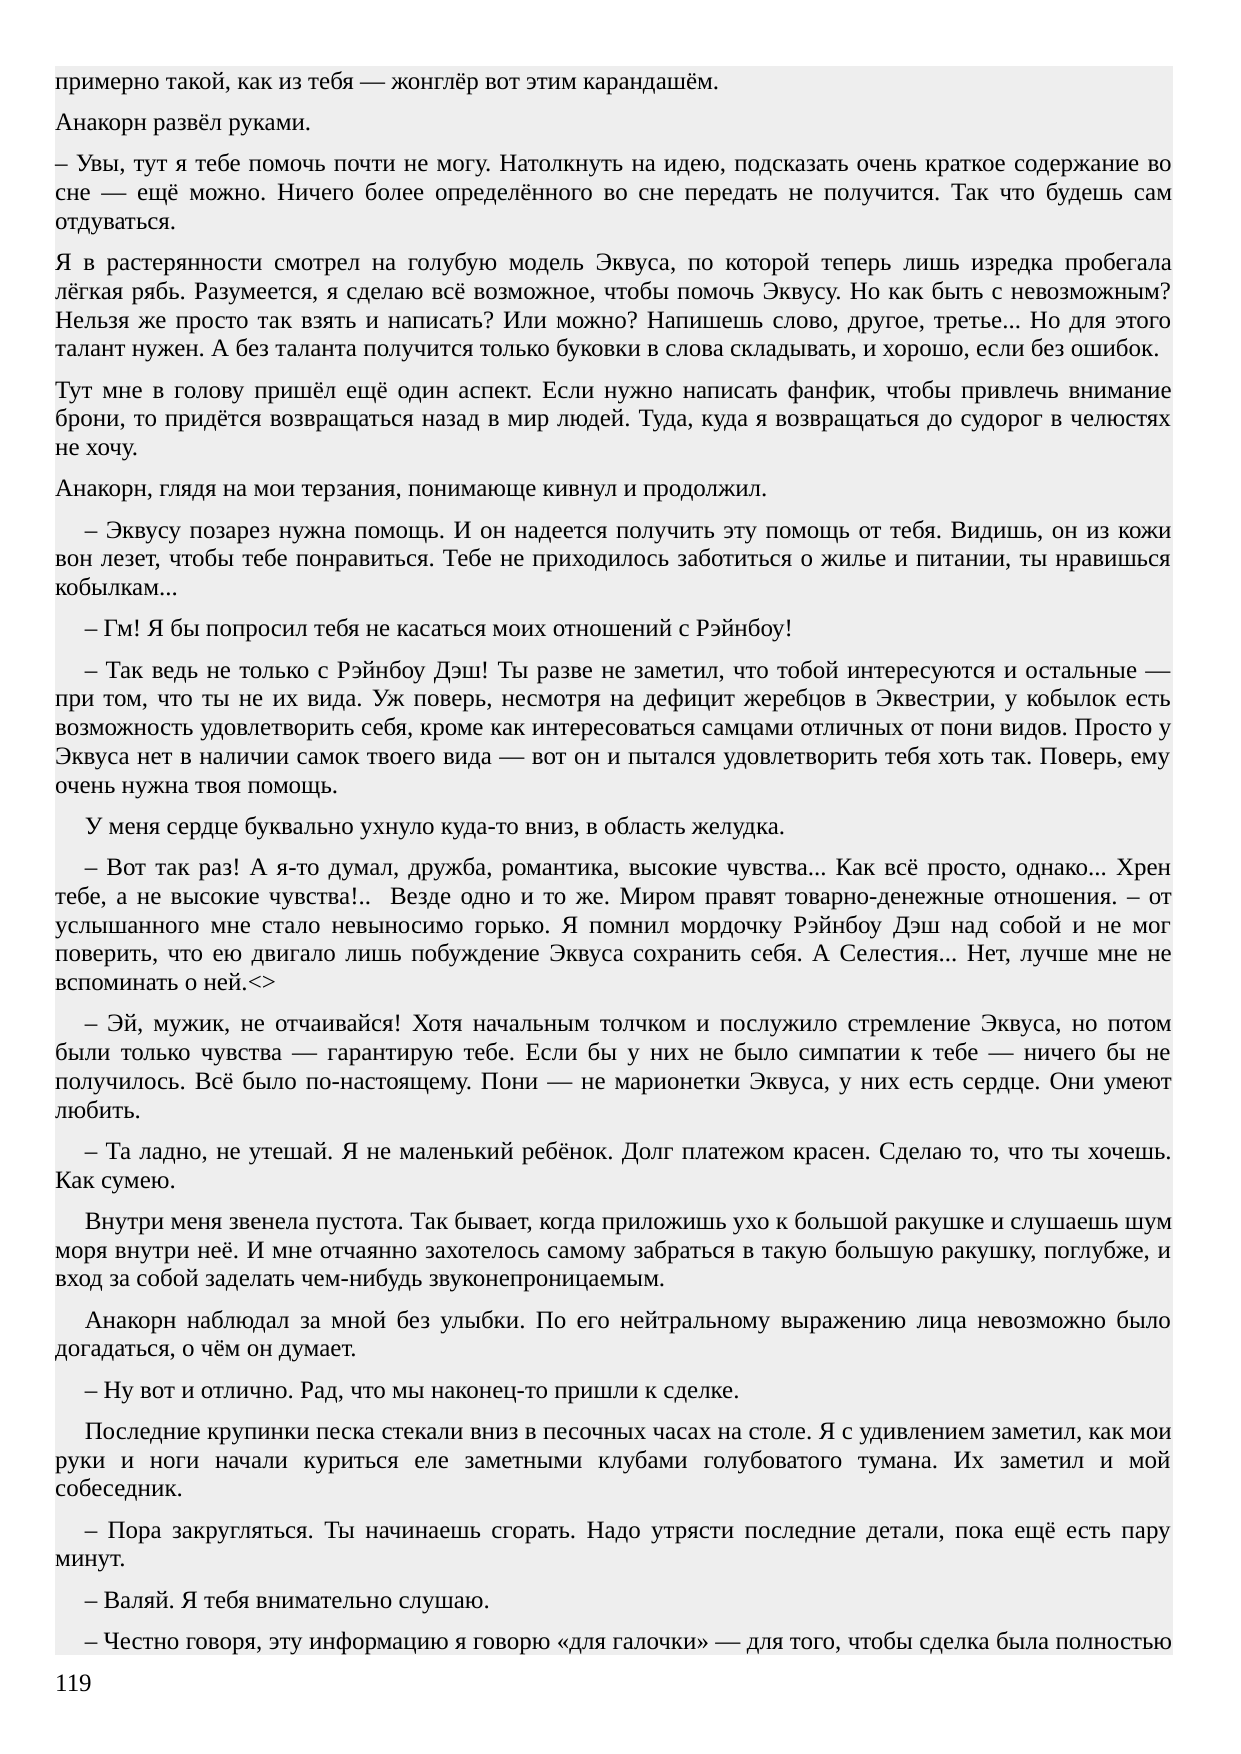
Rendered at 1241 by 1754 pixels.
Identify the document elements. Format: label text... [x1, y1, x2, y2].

text – Ну вот и отлично. Рад, что мы наконец-то пришли к сделке. [55, 1375, 1173, 1403]
text – Валяй. Я тебя внимательно слушаю. [55, 1585, 1173, 1613]
text Анакорн наблюдал за мной без улыбки. По его нейтральному выражению лица невозможно было догадаться, о чём он думает. [55, 1305, 1173, 1362]
text – Та ладно, не утешай. Я не маленький ребёнок. Долг платежом красен. Сделаю то, что ты хочешь. Как сумею. [55, 1136, 1173, 1193]
text Анакорн, глядя на мои терзания, понимающе кивнул и продолжил. [55, 473, 1173, 502]
text У меня сердце буквально ухнуло куда-то вниз, в область желудка. [55, 811, 1173, 840]
text Анакорн развёл руками. [55, 107, 1173, 136]
text Последние крупинки песка стекали вниз в песочных часах на столе. Я с удивлением заметил, как мои руки и ноги начали куриться еле заметными клубами голубоватого тумана. Их заметил и мой собеседник. [55, 1416, 1173, 1502]
text Тут мне в голову пришёл ещё один аспект. Если нужно написать фанфик, чтобы привлечь внимание брони, то придётся возвращаться назад в мир людей. Туда, куда я возвращаться до судорог в челюстях не хочу. [55, 375, 1173, 461]
text Я в растерянности смотрел на голубую модель Эквуса, по которой теперь лишь изредка пробегала лёгкая рябь. Разумеется, я сделаю всё возможное, чтобы помочь Эквусу. Но как быть с невозможным? Нельзя же просто так взять и написать? Или можно? Напишешь слово, другое, третье... Но для этого талант нужен. А без таланта получится только буковки в слова складывать, и хорошо, если без ошибок. [55, 247, 1173, 362]
text – Так ведь не только с Рэйнбоу Дэш! Ты разве не заметил, что тобой интересуются и остальные — при том, что ты не их вида. Уж поверь, несмотря на дефицит жеребцов в Эквестрии, у кобылок есть возможность удовлетворить себя, кроме как интересоваться самцами отличных от пони видов. Просто у Эквуса нет в наличии самок твоего вида — вот он и пытался удовлетворить тебя хоть так. Поверь, ему очень нужна твоя помощь. [55, 655, 1173, 798]
text – Вот так раз! А я-то думал, дружба, романтика, высокие чувства... Как всё просто, однако... Хрен тебе, а не высокие чувства!.. Везде одно и то же. Миром правят товарно-денежные отношения. – от услышанного мне стало невыносимо горько. Я помнил мордочку Рэйнбоу Дэш над собой и не мог поверить, что ею двигало лишь побуждение Эквуса сохранить себя. А Селестия... Нет, лучше мне не вспоминать о ней.<> [55, 852, 1173, 996]
text – Увы, тут я тебе помочь почти не могу. Натолкнуть на идею, подсказать очень краткое содержание во сне — ещё можно. Ничего более определённого во сне передать не получится. Так что будешь сам отдуваться. [55, 148, 1173, 235]
text Внутри меня звенела пустота. Так бывает, когда приложишь ухо к большой ракушке и слушаешь шум моря внутри неё. И мне отчаянно захотелось самому забраться в такую большую ракушку, поглубже, и вход за собой заделать чем-нибудь звуконепроницаемым. [55, 1206, 1173, 1292]
text – Честно говоря, эту информацию я говорю «для галочки» — для того, чтобы сделка была полностью [55, 1626, 1173, 1655]
text – Гм! Я бы попросил тебя не касаться моих отношений с Рэйнбоу! [55, 613, 1173, 642]
text примерно такой, как из тебя — жонглёр вот этим карандашём. [55, 66, 1173, 95]
text – Эй, мужик, не отчаивайся! Хотя начальным толчком и послужило стремление Эквуса, но потом были только чувства — гарантирую тебе. Если бы у них не было симпатии к тебе — ничего бы не получилось. Всё было по-настоящему. Пони — не марионетки Эквуса, у них есть сердце. Они умеют любить. [55, 1008, 1173, 1123]
text – Пора закругляться. Ты начинаешь сгорать. Надо утрясти последние детали, пока ещё есть пару минут. [55, 1515, 1173, 1572]
text – Эквусу позарез нужна помощь. И он надеется получить эту помощь от тебя. Видишь, он из кожи вон лезет, чтобы тебе понравиться. Тебе не приходилось заботиться о жилье и питании, ты нравишься кобылкам... [55, 515, 1173, 601]
